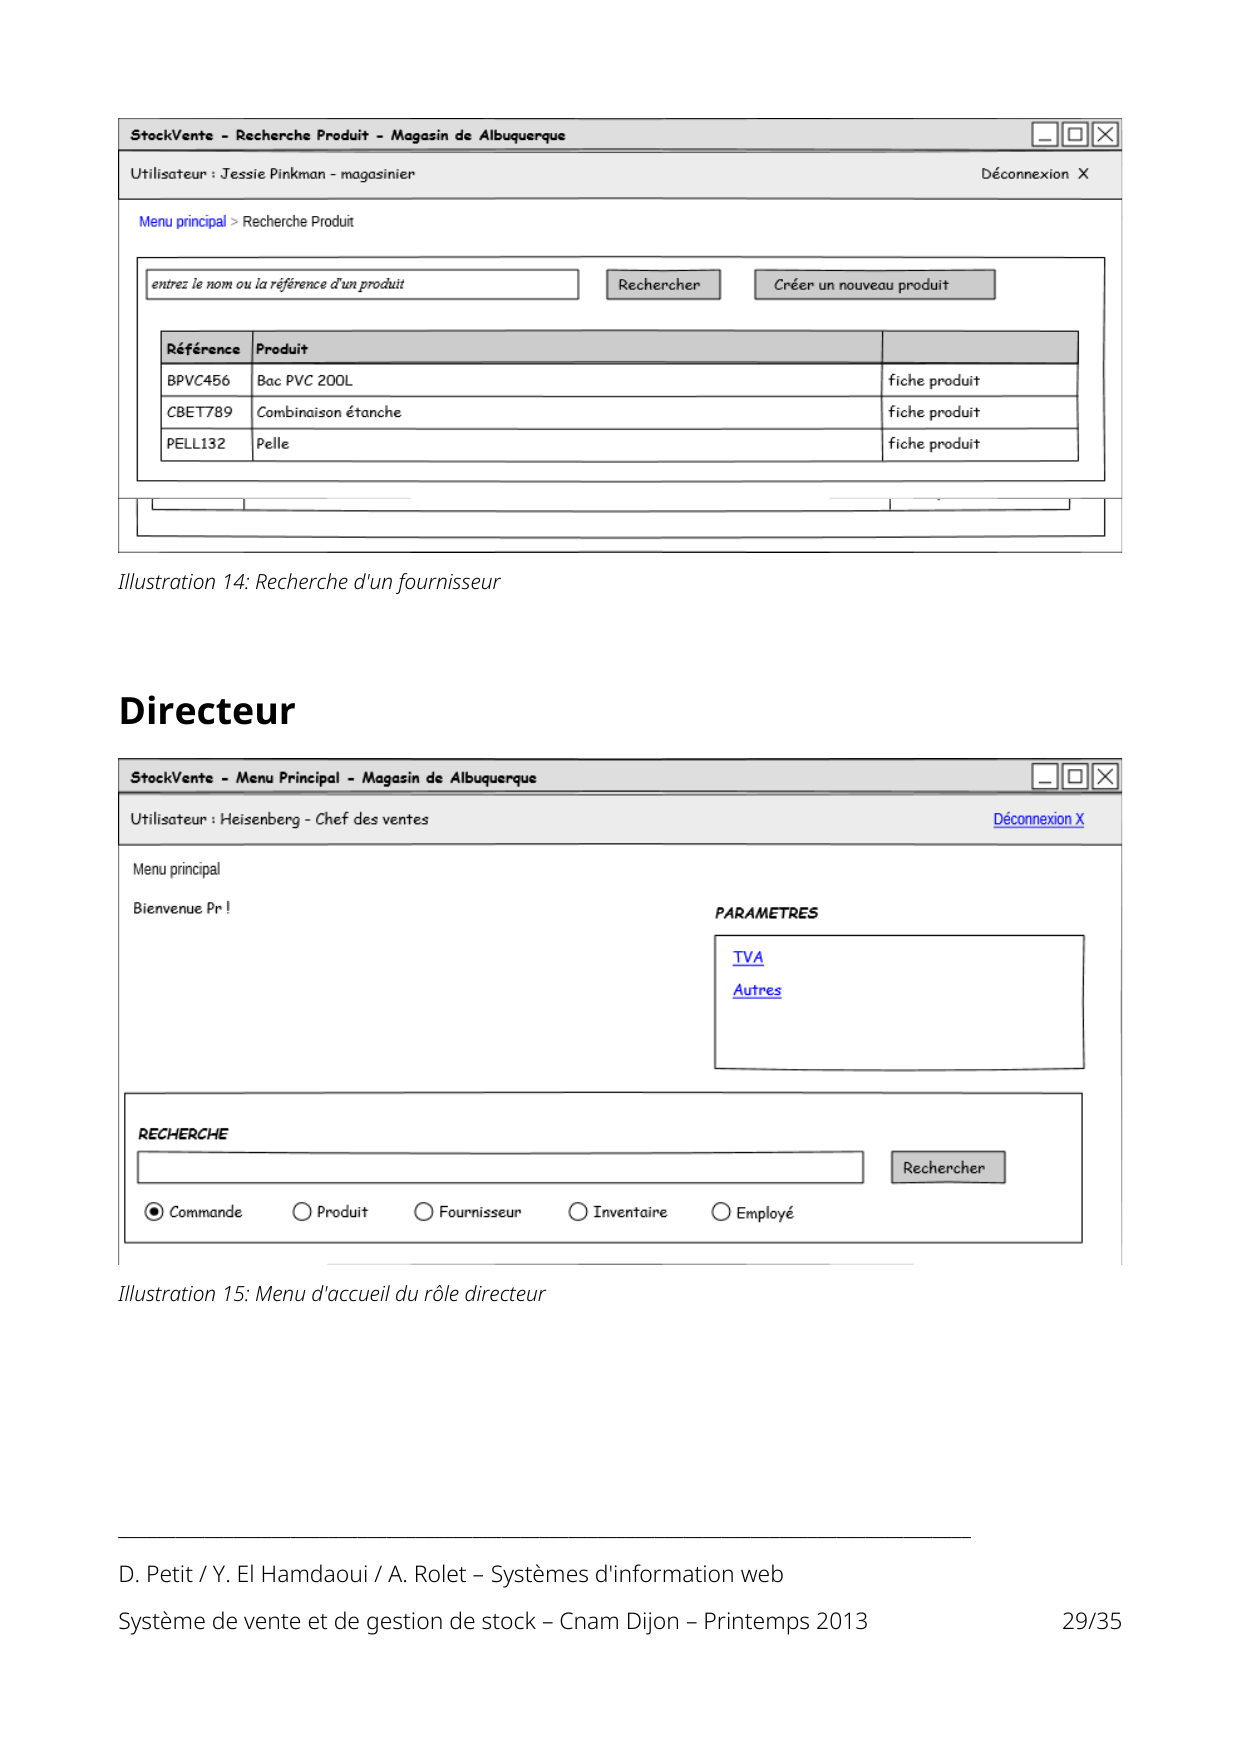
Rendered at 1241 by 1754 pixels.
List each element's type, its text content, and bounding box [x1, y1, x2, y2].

text Directeur [118, 684, 1122, 735]
picture [118, 758, 1123, 1265]
text Illustration 15: Menu d'accueil du rôle directeur [118, 1265, 1122, 1307]
picture [118, 118, 1123, 553]
text Illustration 14: Recherche d'un fournisseur [118, 553, 1122, 596]
